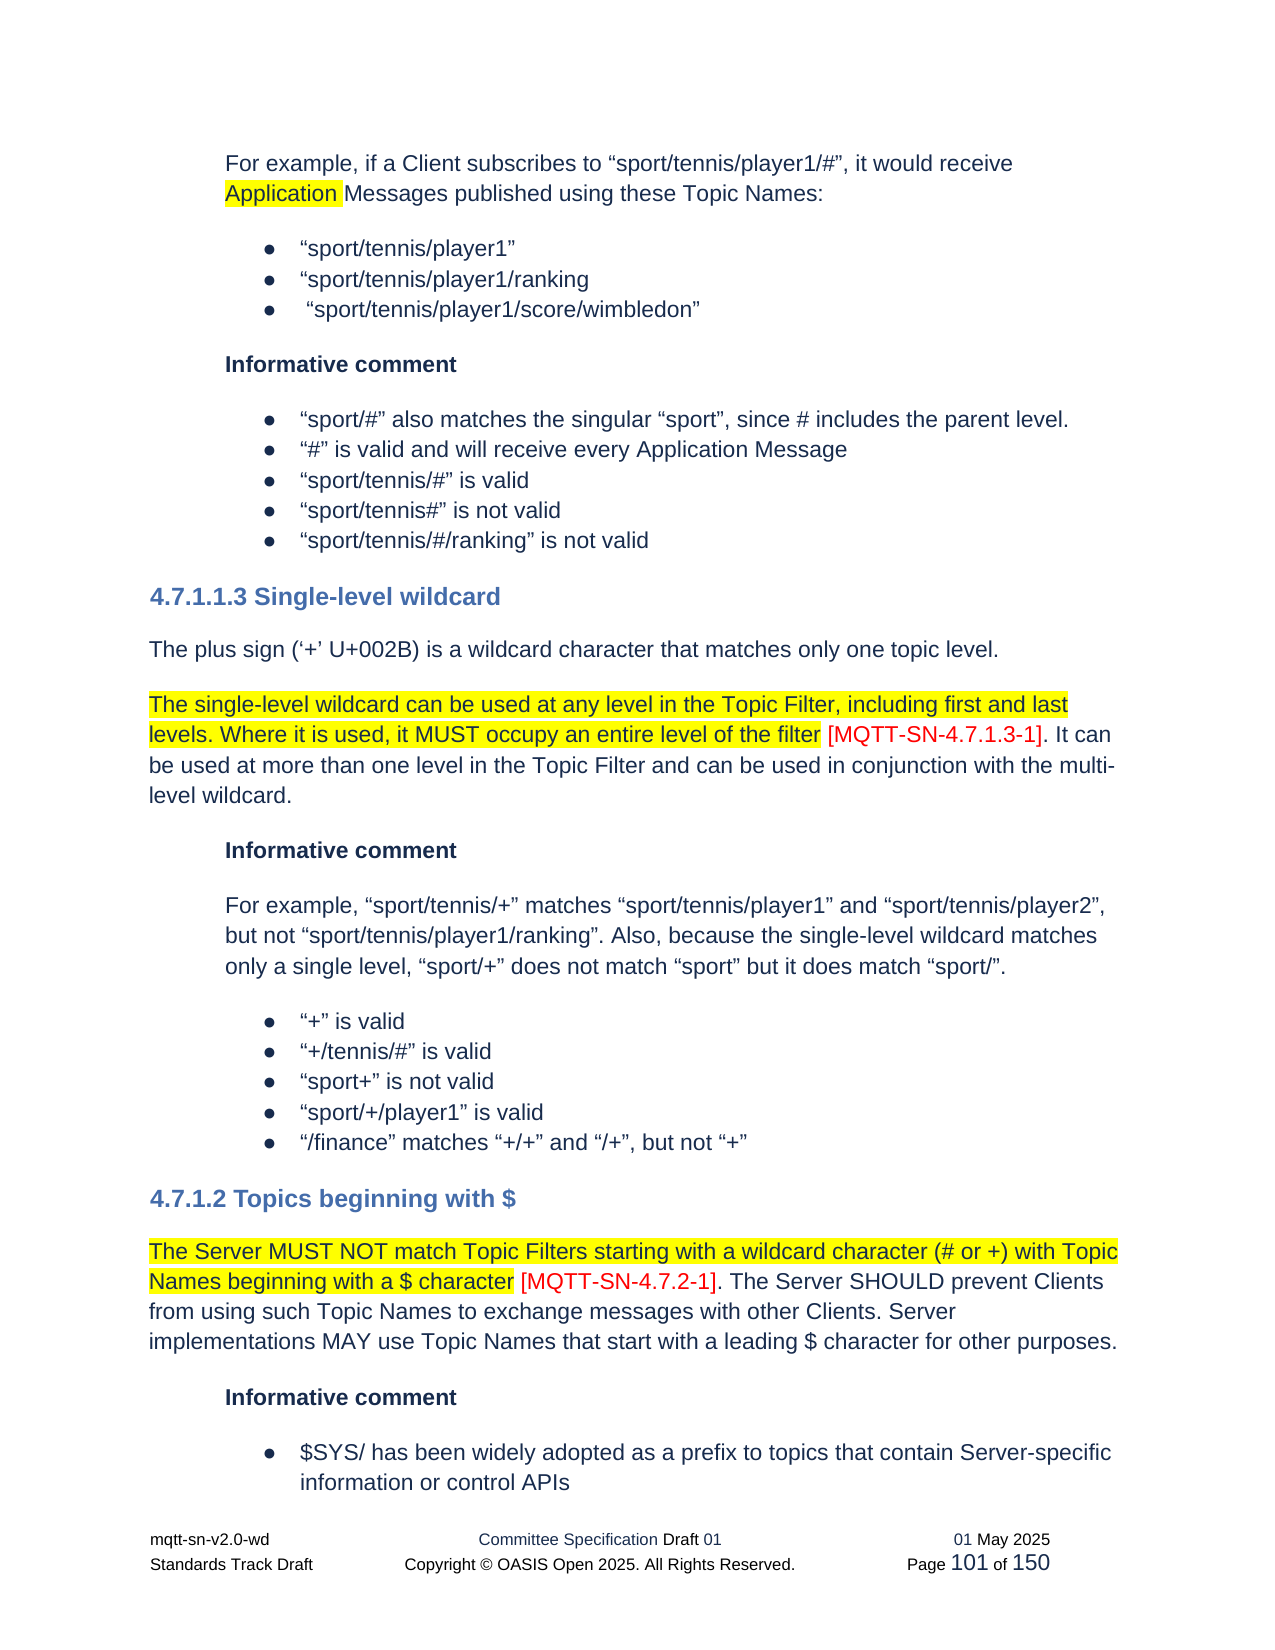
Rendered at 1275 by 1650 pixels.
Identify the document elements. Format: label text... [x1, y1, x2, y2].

list “sport/tennis/#/ranking” is not valid [262, 527, 1124, 553]
list “sport/tennis/player1/ranking [262, 266, 1124, 292]
subtitle 4.7.1.2 Topics beginning with $ [150, 1184, 1124, 1213]
text Informative comment [225, 351, 1124, 377]
list “+/tennis/#” is valid [262, 1038, 1124, 1064]
list “sport/tennis/#” is valid [262, 467, 1124, 493]
list “sport/tennis/player1” [262, 235, 1124, 262]
text Informative comment [225, 1383, 1124, 1410]
text The Server MUST NOT match Topic Filters starting with a wildcard character (# or +) with Topic Names beginning with a $ character [MQTT-SN-4.7.2-1]. The Server SHOULD prevent Clients from using such Topic Names to exchange messages with other Clients. Server implementations MAY use Topic Names that start with a leading $ character for other purposes. [148, 1238, 1124, 1355]
list “/finance” matches “+/+” and “/+”, but not “+” [262, 1129, 1124, 1155]
text Informative comment [225, 837, 1124, 863]
text The single-level wildcard can be used at any level in the Topic Filter, including first and last levels. Where it is used, it MUST occupy an entire level of the filter [MQTT-SN-4.7.1.3-1]. It can be used at more than one level in the Topic Filter and can be used in conjunction with the multi-level wildcard. [148, 691, 1124, 808]
list “sport/tennis/player1/score/wimbledon” [262, 296, 1124, 322]
list “sport+” is not valid [262, 1068, 1124, 1095]
list “sport/+/player1” is valid [262, 1098, 1124, 1125]
text The plus sign (‘+’ U+002B) is a wildcard character that matches only one topic level. [148, 636, 1124, 662]
text For example, “sport/tennis/+” matches “sport/tennis/player1” and “sport/tennis/player2”, but not “sport/tennis/player1/ranking”. Also, because the single-level wildcard matches only a single level, “sport/+” does not match “sport” but it does match “sport/”. [225, 892, 1124, 979]
list $SYS/ has been widely adopted as a prefix to topics that contain Server-specific information or control APIs [262, 1439, 1124, 1495]
list “+” is valid [262, 1008, 1124, 1034]
list “sport/#” also matches the singular “sport”, since # includes the parent level. [262, 406, 1124, 433]
list “sport/tennis#” is not valid [262, 497, 1124, 523]
text For example, if a Client subscribes to “sport/tennis/player1/#”, it would receive Application Messages published using these Topic Names: [225, 150, 1124, 207]
subtitle 4.7.1.1.3 Single-level wildcard [150, 582, 1124, 611]
list “#” is valid and will receive every Application Message [262, 436, 1124, 463]
